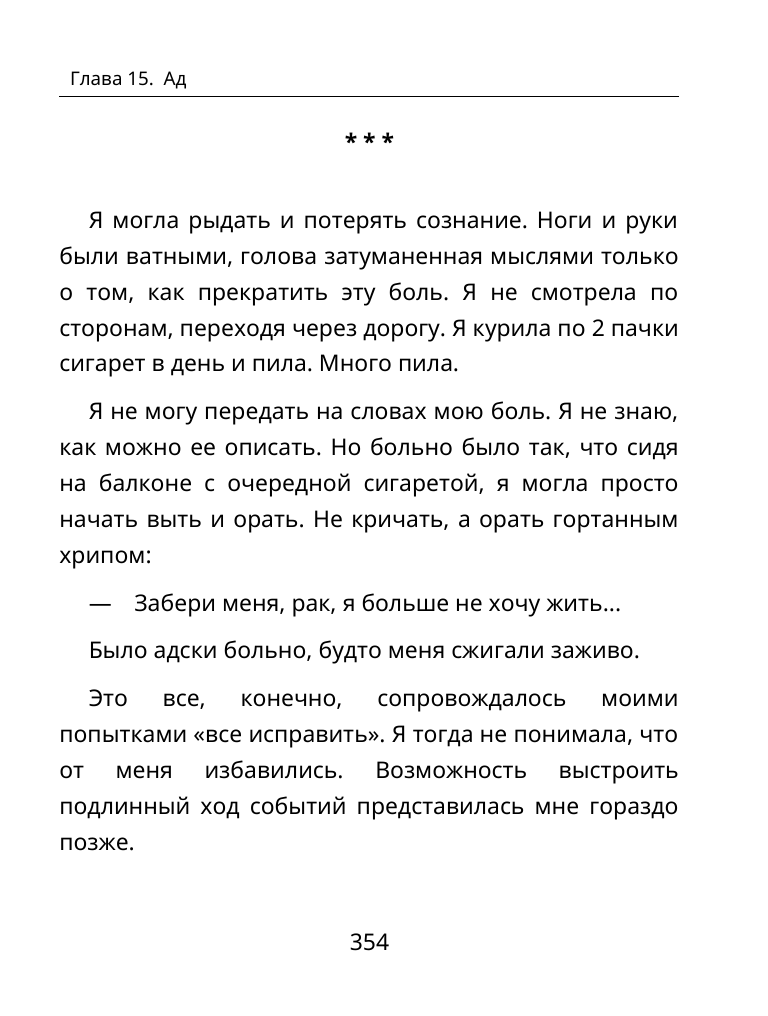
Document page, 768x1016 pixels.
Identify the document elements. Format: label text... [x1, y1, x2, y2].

text Было адски больно, будто меня сжигали заживо. [59, 634, 679, 666]
text Это все, конечно, сопровождалось моими попытками «все исправить». Я тогда не понимала, что от меня избавились. Возможность выстроить подлинный ход событий представилась мне гораздо позже. [59, 682, 679, 857]
subtitle * * * [59, 126, 679, 157]
text Я могла рыдать и потерять сознание. Ноги и руки были ватными, голова затуманенная мыслями только о том, как прекратить эту боль. Я не смотрела по сторонам, переходя через дорогу. Я курила по 2 пачки сигарет в день и пила. Много пила. [59, 204, 679, 379]
text Я не могу передать на словах мою боль. Я не знаю, как можно ее описать. Но больно было так, что сидя на балконе с очередной сигаретой, я могла просто начать выть и орать. Не кричать, а орать гортанным хрипом: [59, 395, 679, 570]
list Забери меня, рак, я больше не хочу жить... [59, 587, 679, 618]
